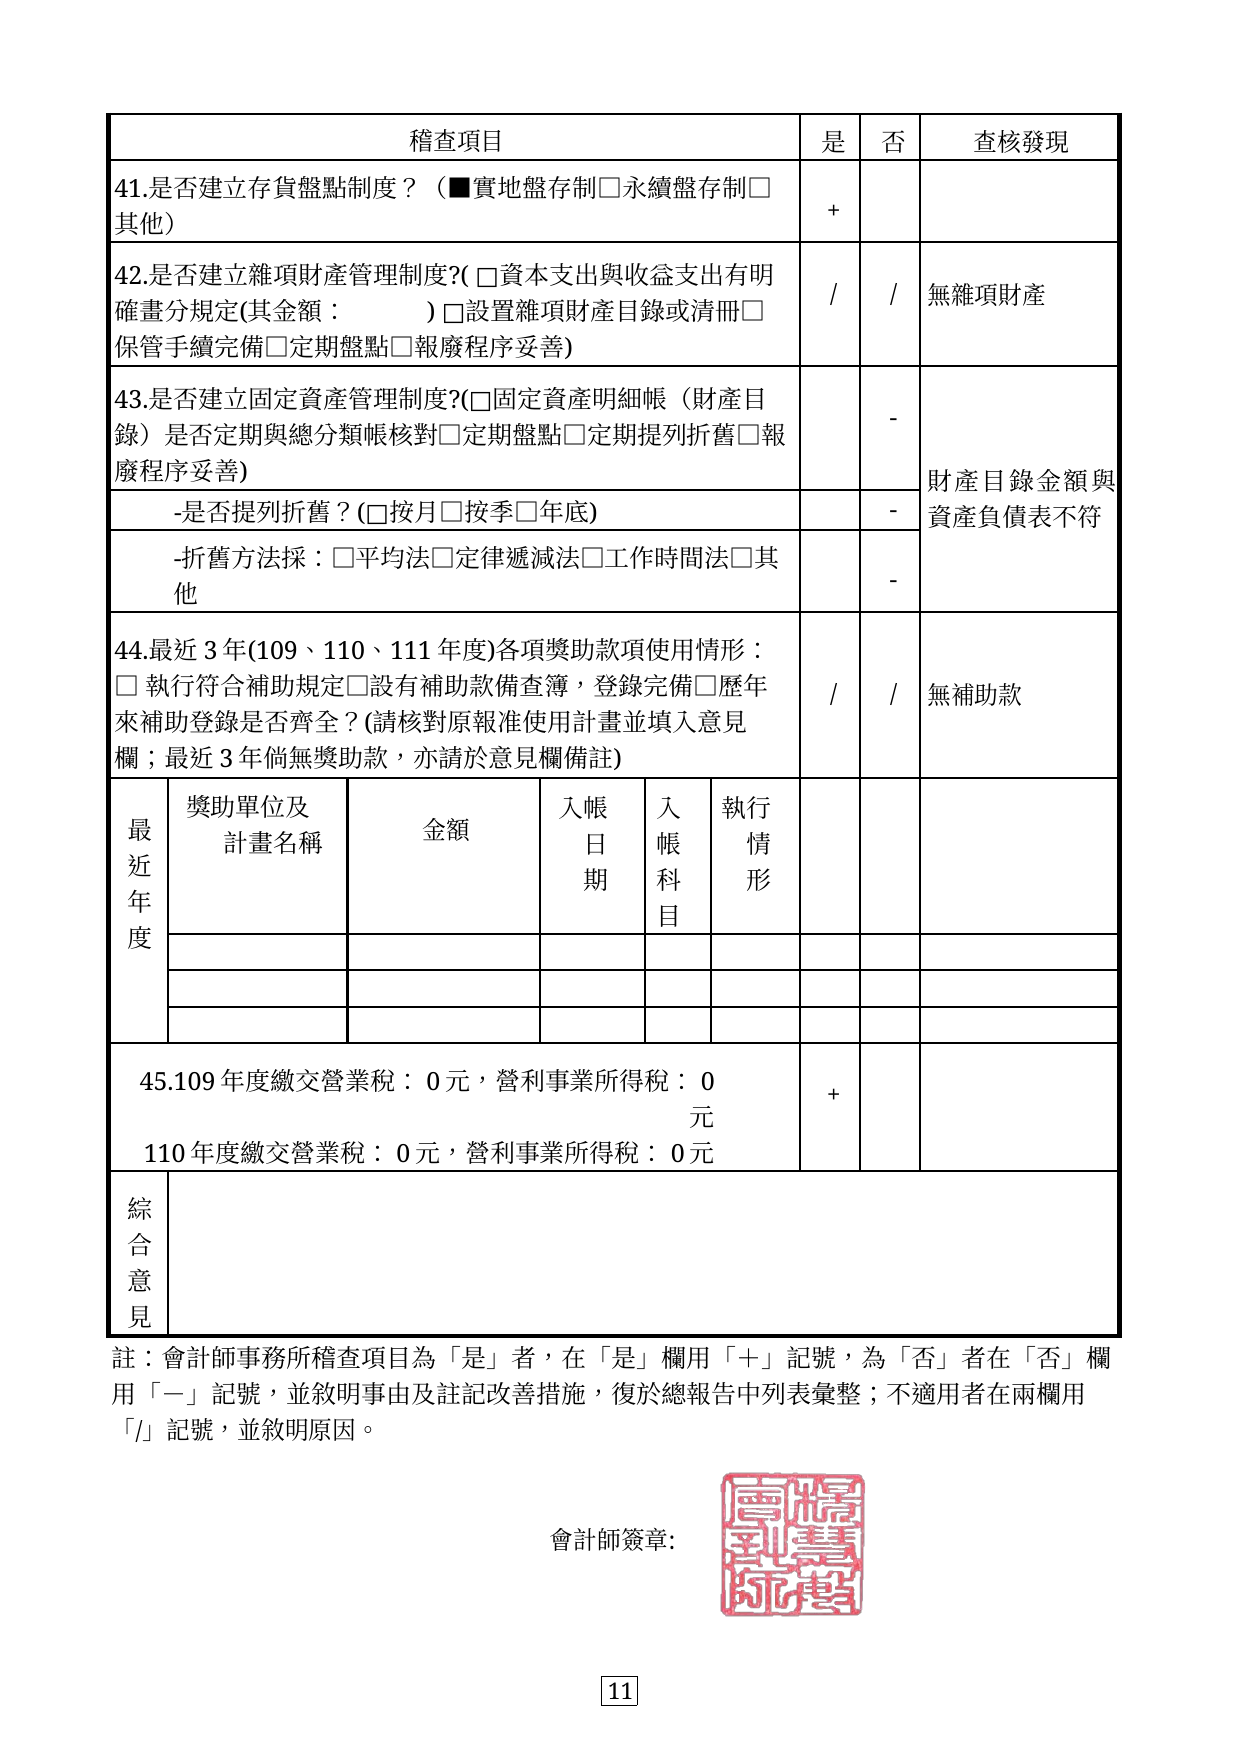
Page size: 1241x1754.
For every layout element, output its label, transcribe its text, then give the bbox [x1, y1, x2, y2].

table_cell [921, 161, 1117, 241]
table_cell 綜合意見 [111, 1172, 167, 1334]
table_cell [861, 935, 919, 969]
table_cell [541, 1008, 644, 1042]
table_cell [801, 1008, 859, 1042]
table_cell [646, 971, 710, 1006]
table_cell 45.109年度繳交營業稅： 0元，營利事業所得稅： 0元 110年度繳交營業稅： 0元，營利事業所得稅： 0元 [111, 1044, 799, 1170]
table_cell [921, 1044, 1117, 1170]
table_cell - [861, 367, 919, 489]
table_cell [801, 935, 859, 969]
table_cell 無補助款 [921, 613, 1117, 777]
table_cell 42.是否建立雜項財產管理制度?( □資本支出與收益支出有明確畫分規定(其金額： ) □設置雜項財產目錄或清冊□ 保管手續完備□定期盤點□報廢程序妥善) [111, 243, 799, 365]
table_cell [861, 161, 919, 241]
table_cell [801, 531, 859, 611]
table_cell / [861, 243, 919, 365]
table_cell [861, 1044, 919, 1170]
table_cell [646, 935, 710, 969]
table_cell [921, 971, 1117, 1006]
text [865, 1521, 1037, 1557]
table_cell [921, 1008, 1117, 1042]
table_cell 43.是否建立固定資產管理制度?(□固定資產明細帳（財產目錄）是否定期與總分類帳核對□定期盤點□定期提列折舊□報廢程序妥善) [111, 367, 799, 489]
table_cell 執行情形 [712, 779, 799, 933]
table_cell 入帳日期 [541, 779, 644, 933]
table_cell - [861, 531, 919, 611]
table_cell [712, 971, 799, 1006]
table_cell [349, 1008, 539, 1042]
table_cell [801, 367, 859, 489]
table_cell -是否提列折舊？(□按月□按季□年底) [111, 491, 799, 528]
table_cell [169, 1172, 1117, 1334]
table_cell 最近年度 [111, 779, 167, 1042]
table_cell [349, 935, 539, 969]
picture [716, 1468, 865, 1618]
table_cell 44.最近3年(109、110、111年度)各項獎助款項使用情形：□ 執行符合補助規定□設有補助款備查簿，登錄完備□歷年來補助登錄是否齊全？(請核對原報准使用計畫並填入意見欄；最近3年倘無獎助款，亦請於意見欄備註) [111, 613, 799, 777]
table_cell [861, 971, 919, 1006]
table_header 否 [861, 115, 919, 159]
table_cell [646, 1008, 710, 1042]
table_cell [801, 971, 859, 1006]
table_cell / [861, 613, 919, 777]
table_cell / [801, 243, 859, 365]
table_cell [921, 935, 1117, 969]
table_cell [861, 779, 919, 933]
table_cell + [801, 161, 859, 241]
table_cell [712, 935, 799, 969]
table_cell [541, 971, 644, 1006]
table_cell [861, 1008, 919, 1042]
table_cell 金額 [349, 779, 539, 933]
table_cell / [801, 613, 859, 777]
table_cell - [861, 491, 919, 528]
table_header 是 [801, 115, 859, 159]
text 註：會計師事務所稽查項目為「是」者，在「是」欄用「＋」記號，為「否」者在「否」欄用「－」記號，並敘明事由及註記改善措施，復於總報告中列表彙整；不適用者在兩欄用 [112, 1339, 1117, 1411]
text 「/」記號，並敘明原因。 [112, 1411, 1176, 1447]
table_cell [169, 935, 346, 969]
table_cell 41.是否建立存貨盤點制度？（■實地盤存制□永續盤存制□ 其他） [111, 161, 799, 241]
table_cell [541, 935, 644, 969]
table_cell 獎助單位及計畫名稱 [169, 779, 346, 933]
text 會計師簽章: [187, 1521, 716, 1557]
table_cell 無雜項財產 [921, 243, 1117, 365]
table_cell 入帳科目 [646, 779, 710, 933]
table_cell -折舊方法採：□平均法□定律遞減法□工作時間法□其他 [111, 531, 799, 611]
table_cell [712, 1008, 799, 1042]
table_cell [169, 1008, 346, 1042]
table_cell [801, 491, 859, 528]
table_cell + [801, 1044, 859, 1170]
table_cell [801, 779, 859, 933]
table_cell 財產目錄金額與資產負債表不符 [921, 367, 1117, 611]
table_header 查核發現 [921, 115, 1117, 159]
table_header 稽查項目 [111, 115, 799, 159]
table_cell [169, 971, 346, 1006]
table_cell [921, 779, 1117, 933]
table_cell [349, 971, 539, 1006]
